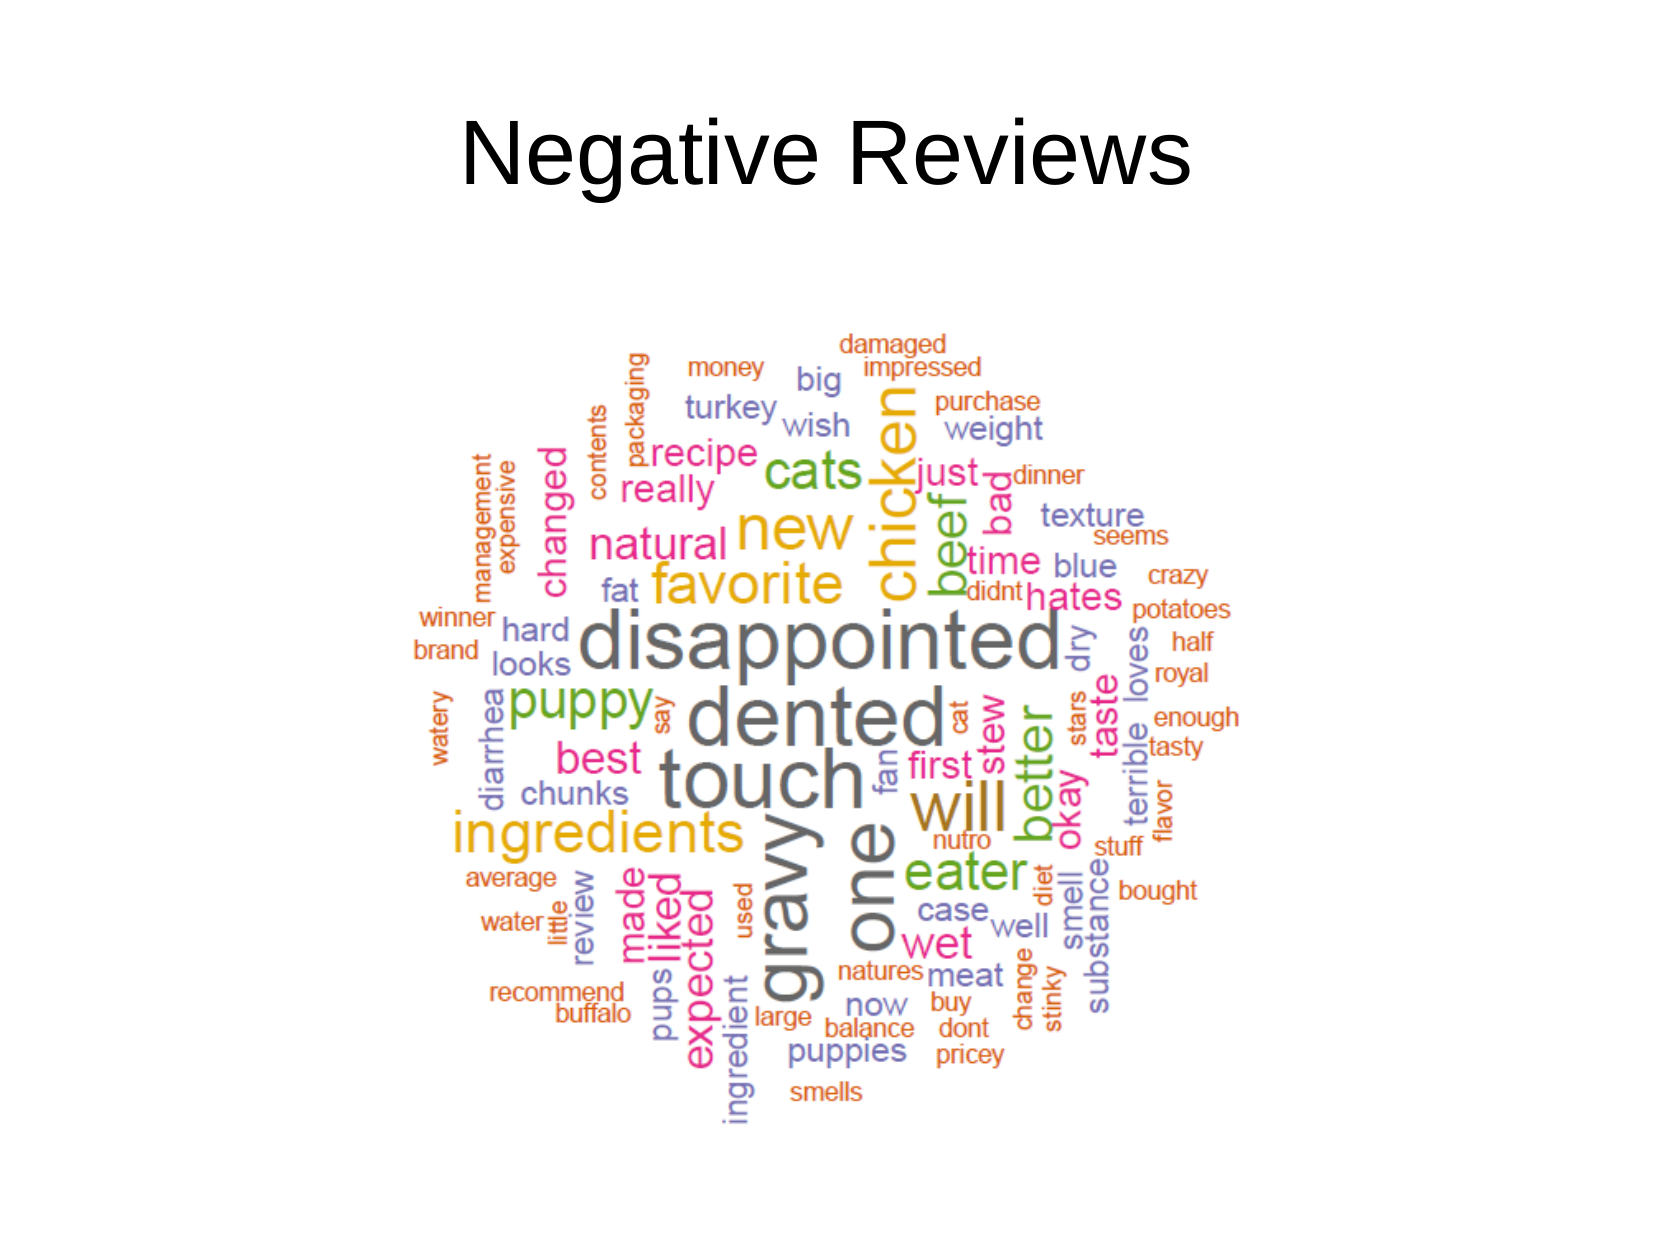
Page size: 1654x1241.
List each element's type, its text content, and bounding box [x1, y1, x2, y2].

picture [383, 306, 1270, 1152]
title Negative Reviews [82, 49, 1571, 257]
